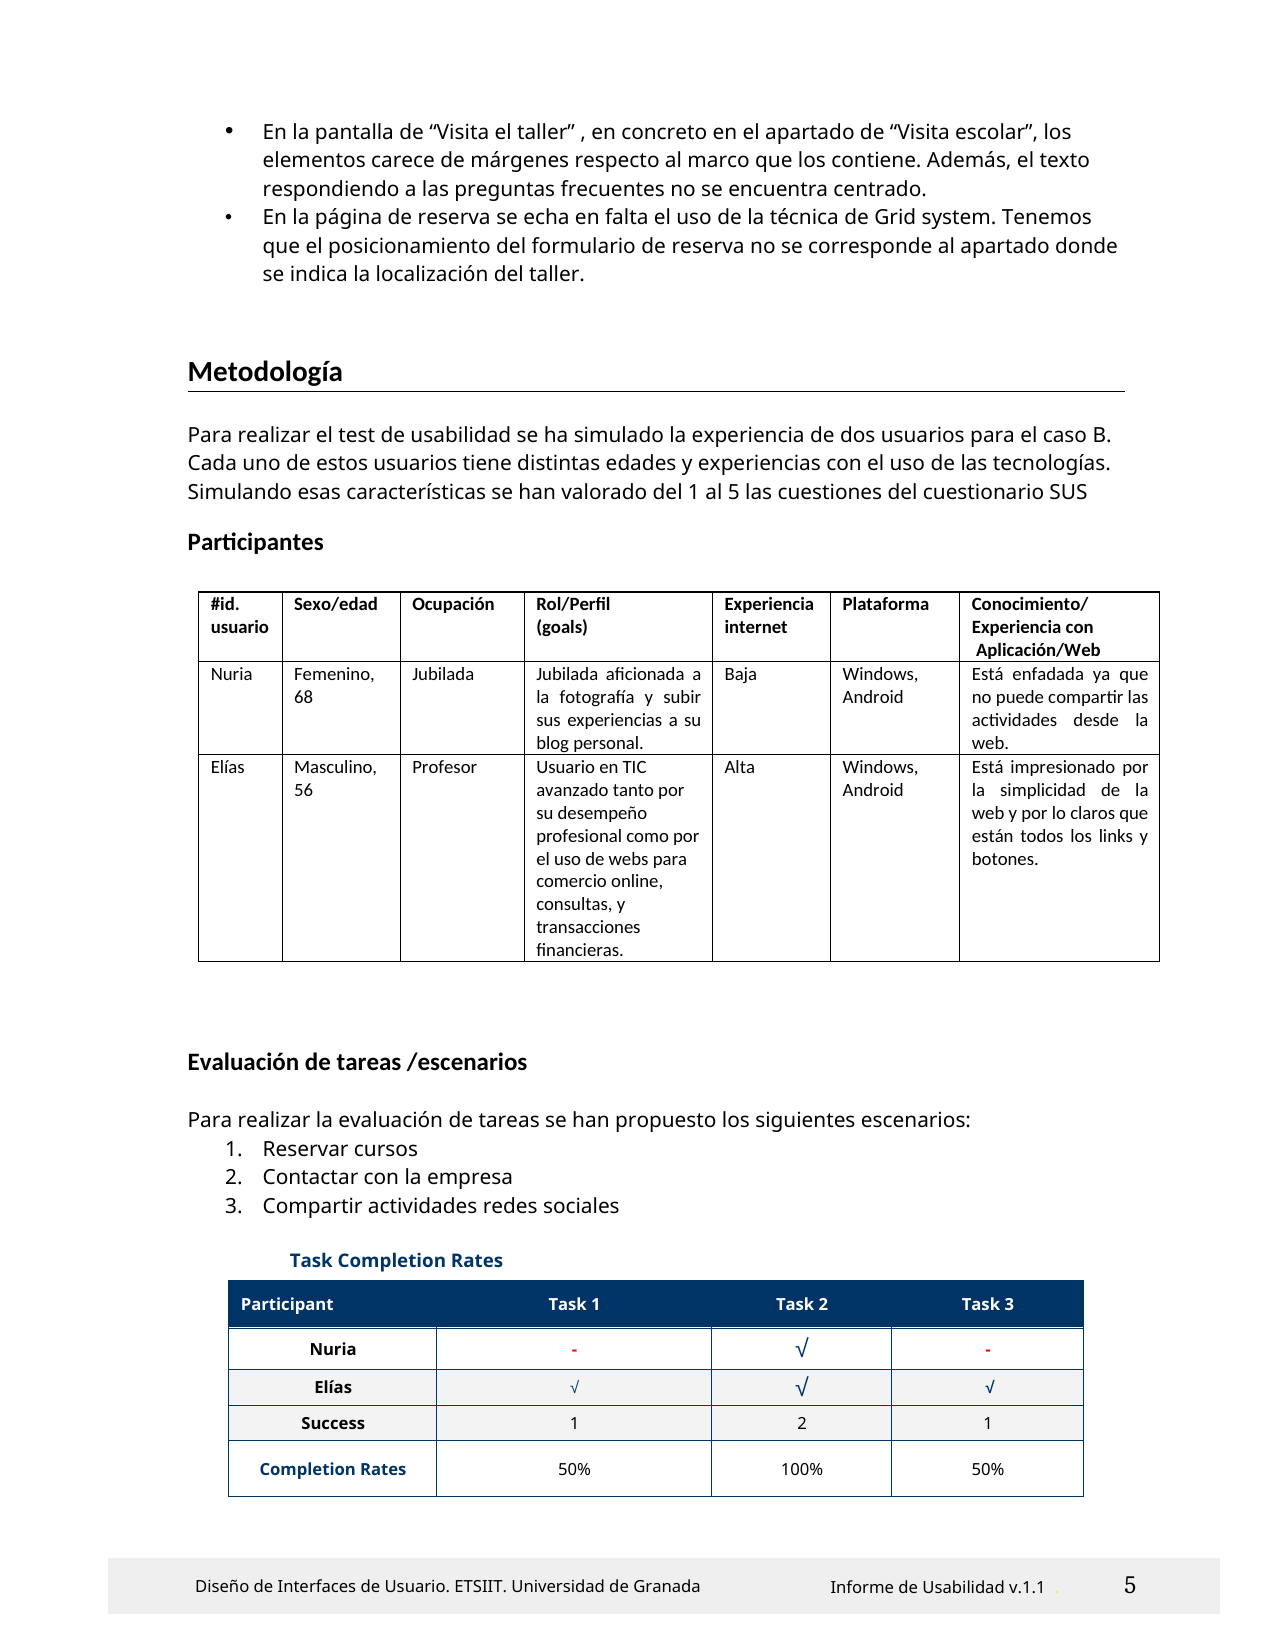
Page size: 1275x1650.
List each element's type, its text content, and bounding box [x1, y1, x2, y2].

table_header Conocimiento/ Experiencia con Aplicación/Web [960, 593, 1159, 661]
table_cell √ [892, 1370, 1083, 1404]
table_cell √ [712, 1329, 891, 1369]
table_cell Jubilada [401, 662, 524, 754]
table_cell Elías [229, 1370, 436, 1404]
table_header Task 1 [437, 1281, 711, 1327]
text Metodología [187, 353, 1125, 392]
table_cell √ [712, 1370, 891, 1404]
table_cell √ [437, 1370, 711, 1404]
list Compartir actividades redes sociales [225, 1191, 1125, 1219]
table_header Task 3 [892, 1281, 1083, 1327]
table_cell Profesor [401, 755, 524, 961]
table_cell 1 [892, 1406, 1083, 1440]
table_cell Nuria [229, 1329, 436, 1369]
table_cell Nuria [199, 662, 282, 754]
table_header Task 2 [712, 1281, 891, 1327]
table_cell Windows, Android [831, 755, 959, 961]
table_cell Está enfadada ya que no puede compartir las actividades desde la web. [960, 662, 1159, 754]
table_cell Alta [713, 755, 830, 961]
table_cell 1 [437, 1406, 711, 1440]
table_cell 2 [712, 1406, 891, 1440]
table_header Sexo/edad [283, 593, 400, 661]
table_cell Jubilada aficionada a la fotografía y subir sus experiencias a su blog personal. [525, 662, 712, 754]
table_header #id. usuario [199, 593, 282, 661]
list Reservar cursos [225, 1134, 1125, 1162]
table_cell Success [229, 1406, 436, 1440]
text Para realizar la evaluación de tareas se han propuesto los siguientes escenarios: [187, 1106, 1125, 1134]
table_cell Femenino, 68 [283, 662, 400, 754]
table_header Ocupación [401, 593, 524, 661]
table_cell Usuario en TIC avanzado tanto por su desempeño profesional como por el uso de webs para comercio online, consultas, y transacciones financieras. [525, 755, 712, 961]
text Task Completion Rates [187, 1248, 1125, 1273]
table_cell 50% [892, 1441, 1083, 1496]
table_cell - [892, 1329, 1083, 1369]
table_header Experiencia internet [713, 593, 830, 661]
table_cell Completion Rates [229, 1441, 436, 1496]
list En la pantalla de “Visita el taller” , en concreto en el apartado de “Visita escolar”, los elementos carece de márgenes respecto al marco que los contiene. Además, el texto respondiendo a las preguntas frecuentes no se encuentra centrado. [225, 117, 1125, 202]
text Participantes [187, 526, 1125, 557]
table_cell Windows, Android [831, 662, 959, 754]
list Contactar con la empresa [225, 1162, 1125, 1191]
table_cell Baja [713, 662, 830, 754]
table_cell Elías [199, 755, 282, 961]
text Para realizar el test de usabilidad se ha simulado la experiencia de dos usuarios para el caso B. Cada uno de estos usuarios tiene distintas edades y experiencias con el uso de las tecnologías. Simulando esas características se han valorado del 1 al 5 las cuestiones del cuestionario SUS [187, 420, 1125, 505]
table_cell Está impresionado por la simplicidad de la web y por lo claros que están todos los links y botones. [960, 755, 1159, 961]
table_cell 100% [712, 1441, 891, 1496]
table_cell - [437, 1329, 711, 1369]
list En la página de reserva se echa en falta el uso de la técnica de Grid system. Tenemos que el posicionamiento del formulario de reserva no se corresponde al apartado donde se indica la localización del taller. [225, 202, 1125, 288]
table_header Rol/Perfil (goals) [525, 593, 712, 661]
text Evaluación de tareas /escenarios [187, 1046, 1125, 1077]
table_cell 50% [437, 1441, 711, 1496]
table_cell Masculino, 56 [283, 755, 400, 961]
table_header Participant [229, 1281, 436, 1327]
table_header Plataforma [831, 593, 959, 661]
